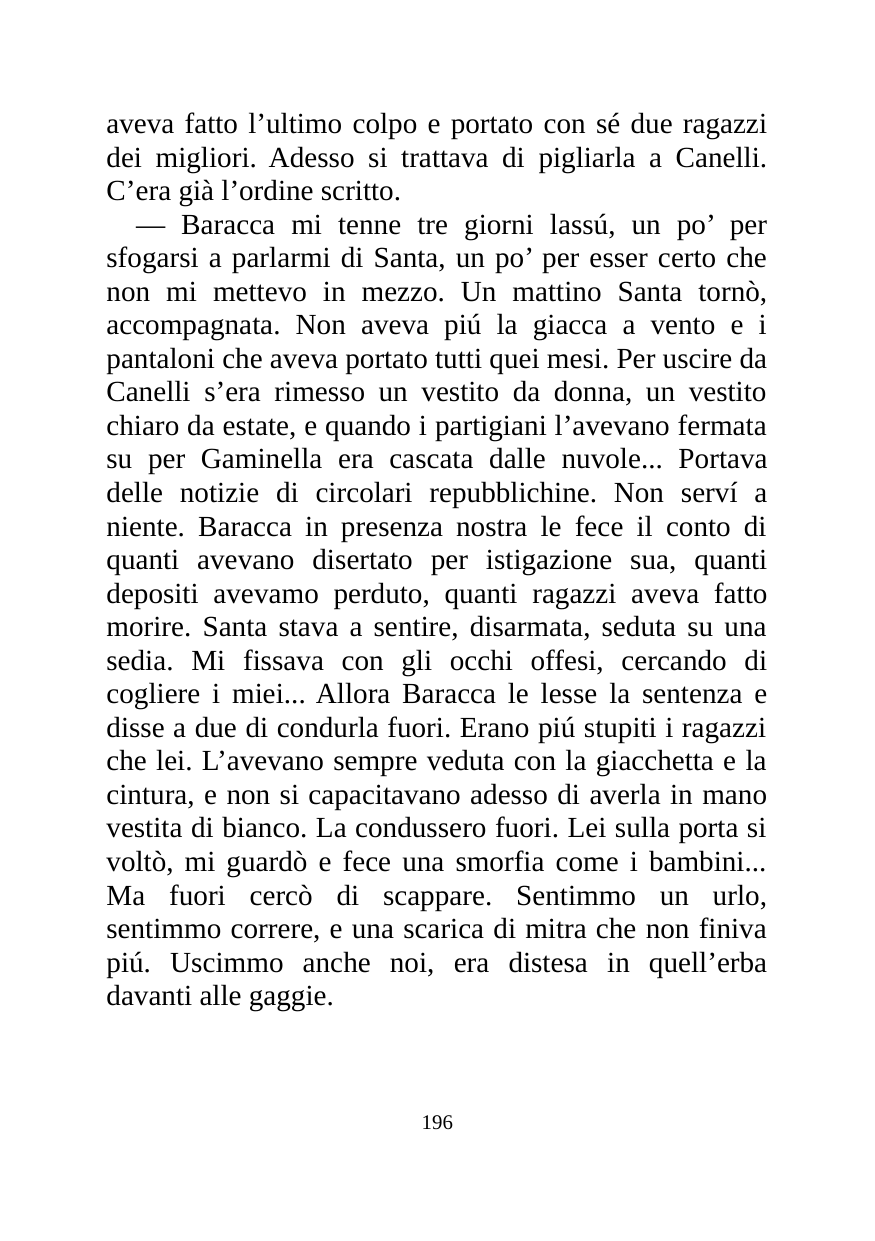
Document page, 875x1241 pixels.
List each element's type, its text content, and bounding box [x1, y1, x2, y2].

text — Baracca mi tenne tre giorni lassú, un po’ per sfogarsi a parlarmi di Santa, un po’ per esser certo che non mi mettevo in mezzo. Un mattino Santa tornò, accompagnata. Non aveva piú la giacca a vento e i pantaloni che aveva portato tutti quei mesi. Per uscire da Canelli s’era rimesso un vestito da donna, un vestito chiaro da estate, e quando i partigiani l’avevano fermata su per Gaminella era cascata dalle nuvole... Portava delle notizie di circolari repubblichine. Non serví a niente. Baracca in presenza nostra le fece il conto di quanti avevano disertato per istigazione sua, quanti depositi avevamo perduto, quanti ragazzi aveva fatto morire. Santa stava a sentire, disarmata, seduta su una sedia. Mi fissava con gli occhi offesi, cercando di cogliere i miei... Allora Baracca le lesse la sentenza e disse a due di condurla fuori. Erano piú stupiti i ragazzi che lei. L’avevano sempre veduta con la giacchetta e la cintura, e non si capacitavano adesso di averla in mano vestita di bianco. La condussero fuori. Lei sulla porta si voltò, mi guardò e fece una smorfia come i bambini... Ma fuori cercò di scappare. Sentimmo un urlo, sentimmo correre, e una scarica di mitra che non finiva piú. Uscimmo anche noi, era distesa in quell’erba davanti alle gaggie. [106, 207, 768, 1012]
text aveva fatto l’ultimo colpo e portato con sé due ragazzi dei migliori. Adesso si trattava di pigliarla a Canelli. C’era già l’ordine scritto. [106, 106, 768, 207]
